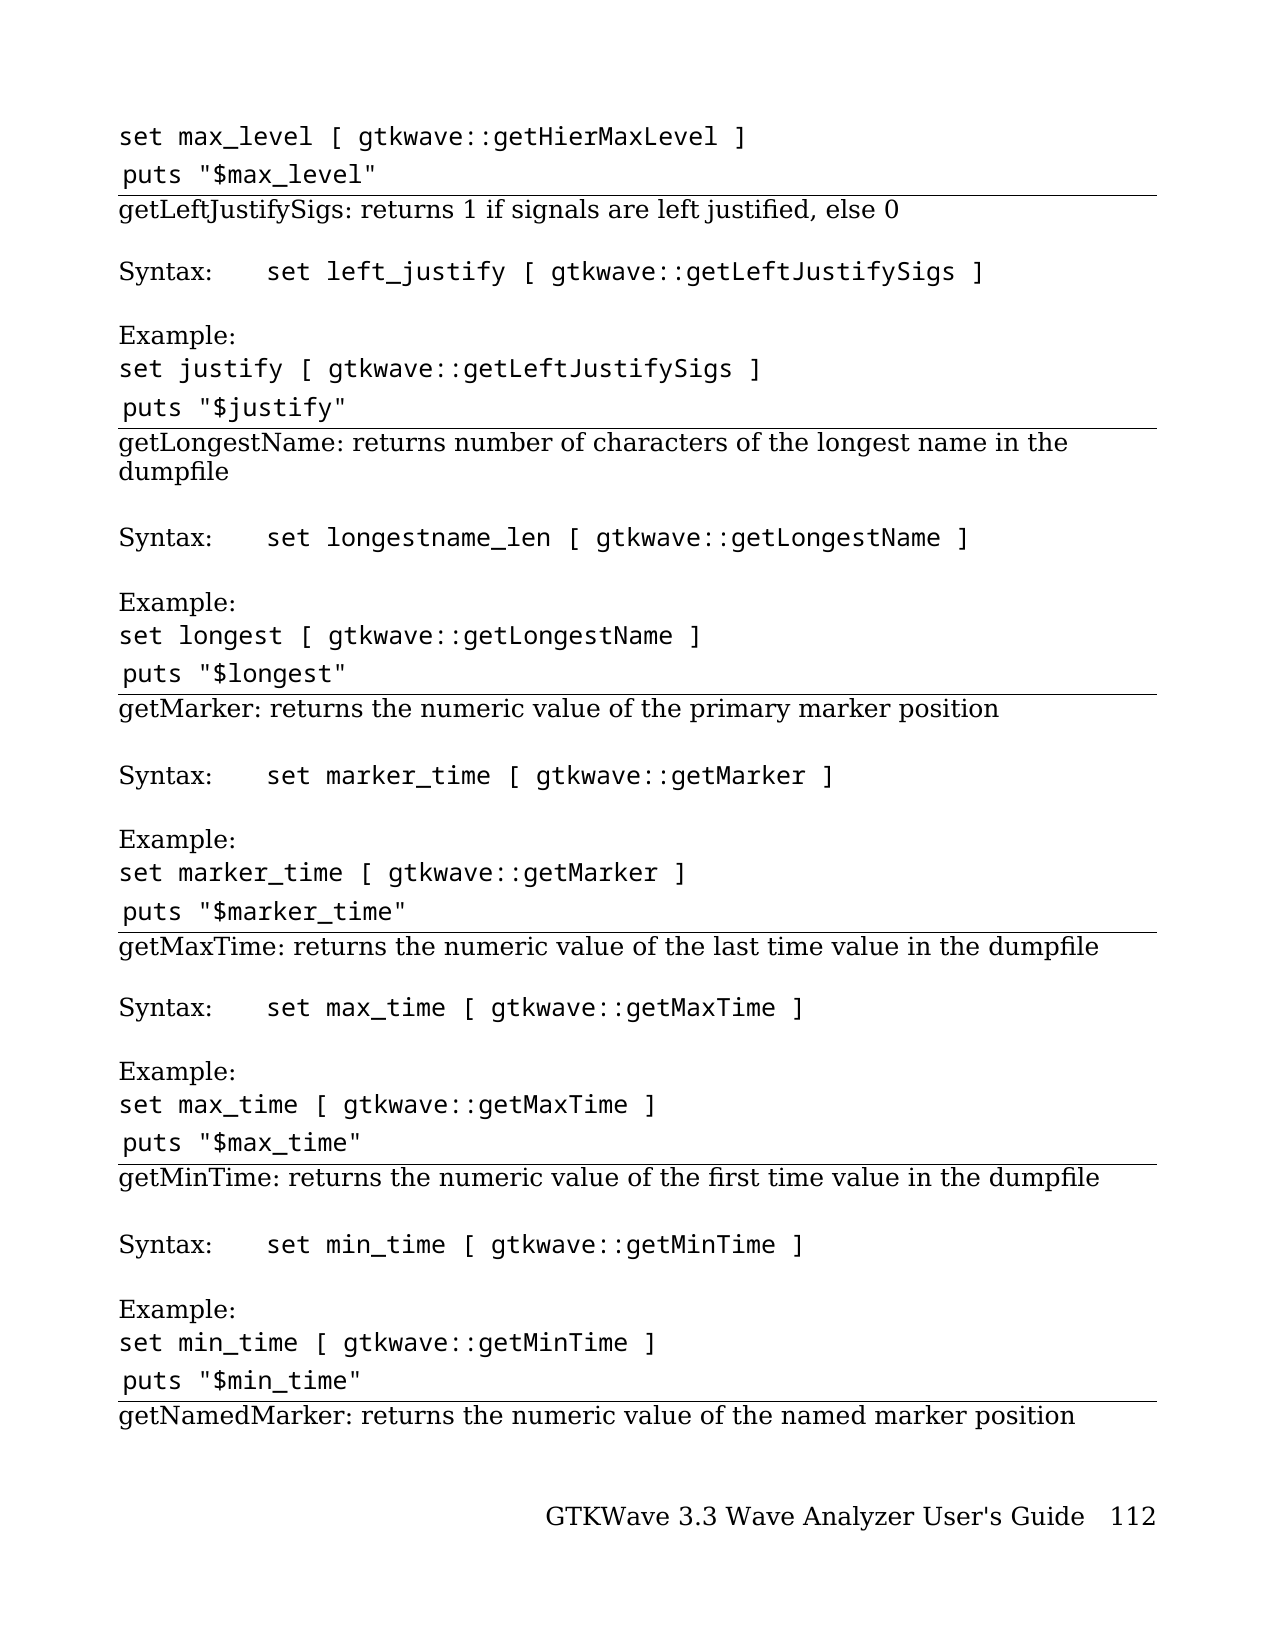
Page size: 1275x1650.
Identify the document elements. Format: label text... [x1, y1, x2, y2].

text Example: [118, 1057, 1157, 1087]
text Example: [118, 826, 1157, 855]
text Example: [118, 588, 1157, 617]
text Syntax: set max_time [ gtkwave::getMaxTime ] [118, 989, 1157, 1023]
text getMarker: returns the numeric value of the primary marker position [118, 695, 1157, 723]
text Syntax: set min_time [ gtkwave::getMinTime ] [118, 1227, 1157, 1261]
text puts "$longest" [118, 651, 1157, 694]
text puts "$marker_time" [118, 889, 1157, 932]
text set justify [ gtkwave::getLeftJustifySigs ] [118, 351, 1157, 385]
text getLeftJustifySigs: returns 1 if signals are left justified, else 0 [118, 196, 1157, 224]
text Syntax: set left_justify [ gtkwave::getLeftJustifySigs ] [118, 253, 1157, 287]
text Syntax: set marker_time [ gtkwave::getMarker ] [118, 758, 1157, 792]
text getNamedMarker: returns the numeric value of the named marker position [118, 1402, 1157, 1430]
text puts "$min_time" [118, 1358, 1157, 1401]
text getMinTime: returns the numeric value of the first time value in the dumpfile [118, 1165, 1157, 1193]
text getMaxTime: returns the numeric value of the last time value in the dumpfile [118, 933, 1157, 961]
text puts "$justify" [118, 385, 1157, 428]
text puts "$max_level" [118, 152, 1157, 195]
text set marker_time [ gtkwave::getMarker ] [118, 855, 1157, 889]
text set max_time [ gtkwave::getMaxTime ] [118, 1087, 1157, 1121]
text set min_time [ gtkwave::getMinTime ] [118, 1324, 1157, 1358]
text getLongestName: returns number of characters of the longest name in the dumpfile [118, 429, 1157, 486]
text puts "$max_time" [118, 1121, 1157, 1164]
text set max_level [ gtkwave::getHierMaxLevel ] [118, 118, 1157, 152]
text Syntax: set longestname_len [ gtkwave::getLongestName ] [118, 520, 1157, 554]
text set longest [ gtkwave::getLongestName ] [118, 617, 1157, 651]
text Example: [118, 1295, 1157, 1324]
text Example: [118, 322, 1157, 351]
